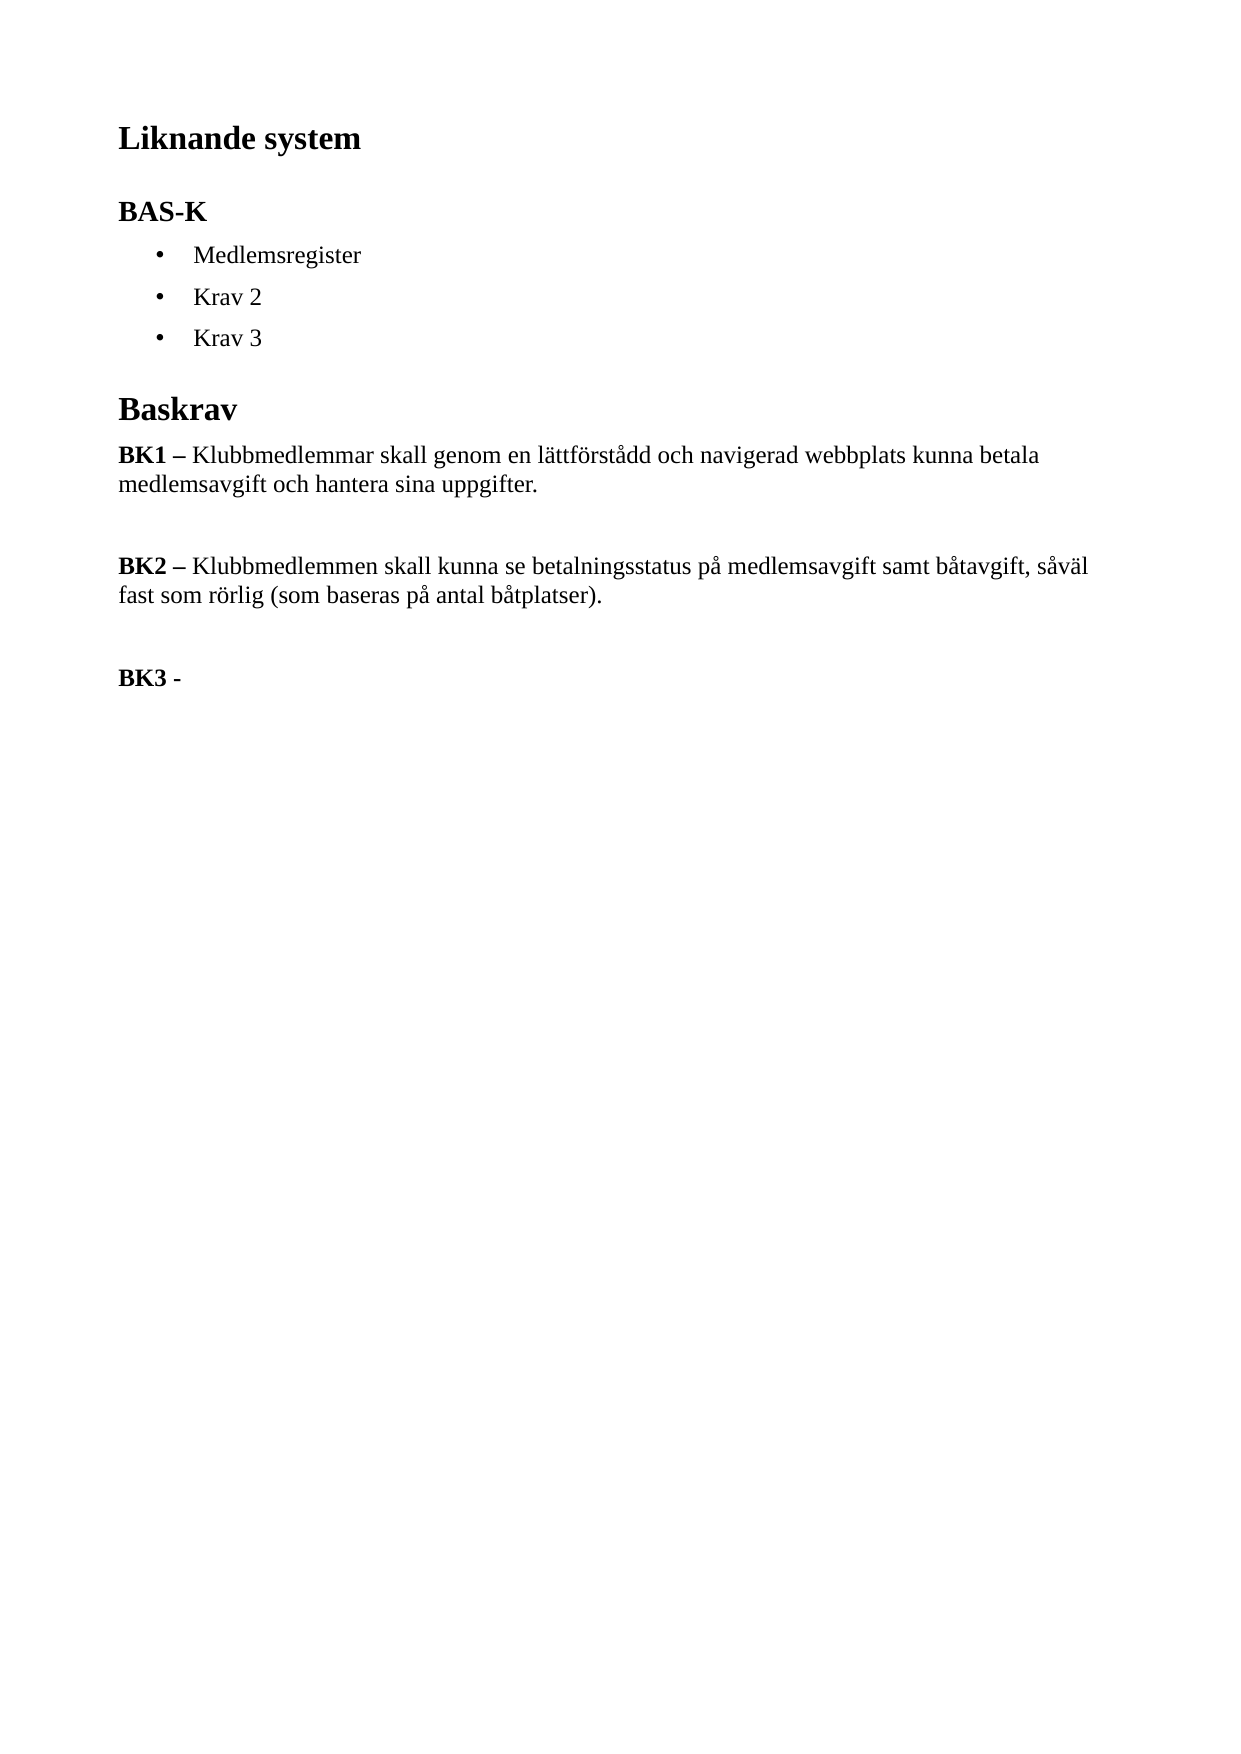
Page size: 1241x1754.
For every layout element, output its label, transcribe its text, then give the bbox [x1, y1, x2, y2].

list Medlemsregister [156, 240, 1122, 269]
subtitle Baskrav [118, 389, 1122, 428]
list Krav 3 [156, 323, 1122, 352]
subtitle Liknande system [118, 118, 1122, 157]
text BK2 – Klubbmedlemmen skall kunna se betalningsstatus på medlemsavgift samt båtavgift, såväl fast som rörlig (som baseras på antal båtplatser). [118, 551, 1122, 609]
text BK3 - [118, 663, 1122, 691]
text BK1 – Klubbmedlemmar skall genom en lättförstådd och navigerad webbplats kunna betala medlemsavgift och hantera sina uppgifter. [118, 440, 1122, 498]
list Krav 2 [156, 282, 1122, 310]
subtitle BAS-K [118, 194, 1122, 228]
